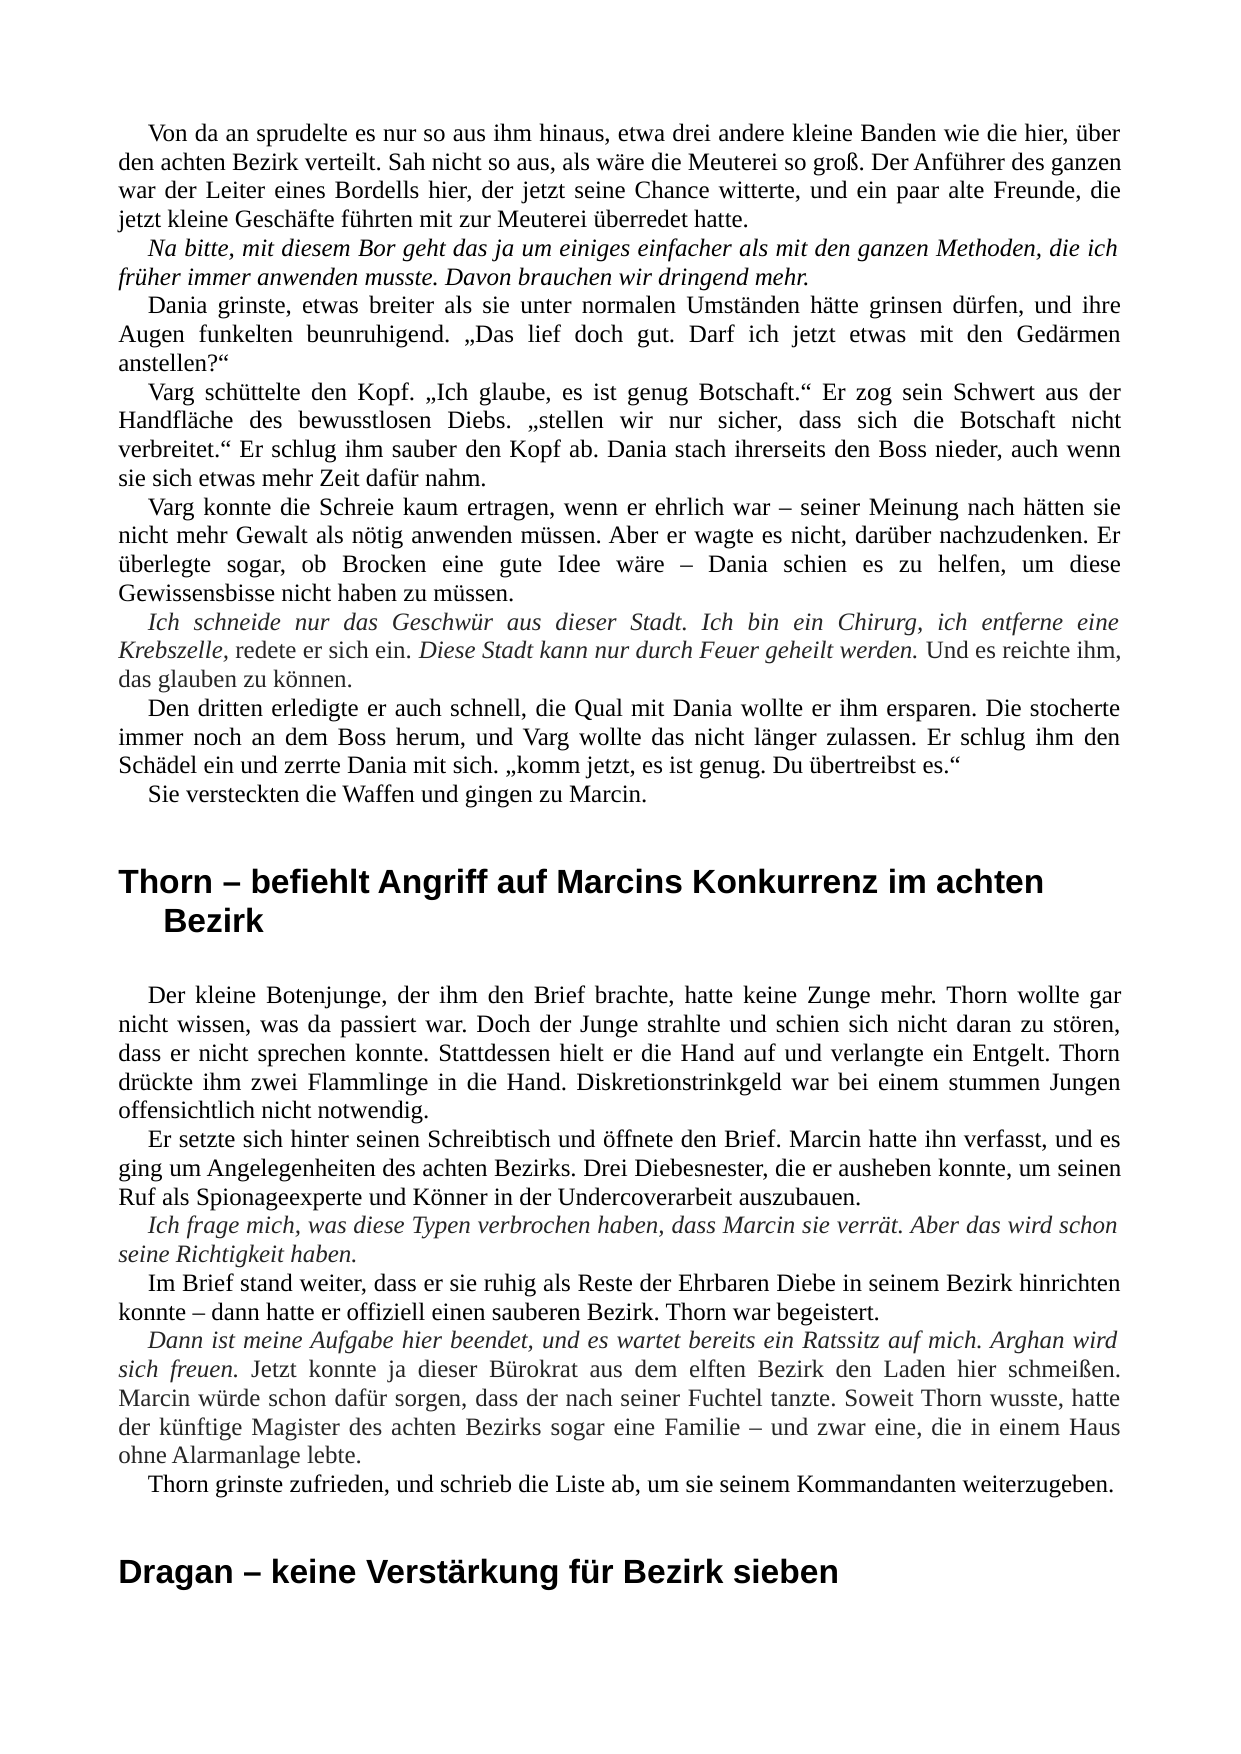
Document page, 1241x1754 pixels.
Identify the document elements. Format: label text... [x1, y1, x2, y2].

text Dann ist meine Aufgabe hier beendet, und es wartet bereits ein Ratssitz auf mich. Arghan wird sich freuen. Jetzt konnte ja dieser Bürokrat aus dem elften Bezirk den Laden hier schmeißen. Marcin würde schon dafür sorgen, dass der nach seiner Fuchtel tanzte. Soweit Thorn wusste, hatte der künftige Magister des achten Bezirks sogar eine Familie – und zwar eine, die in einem Haus ohne Alarmanlage lebte. [118, 1325, 1122, 1469]
subtitle Thorn – befiehlt Angriff auf Marcins Konkurrenz im achten Bezirk [118, 862, 1122, 939]
text Varg schüttelte den Kopf. „Ich glaube, es ist genug Botschaft.“ Er zog sein Schwert aus der Handfläche des bewusstlosen Diebs. „stellen wir nur sicher, dass sich die Botschaft nicht verbreitet.“ Er schlug ihm sauber den Kopf ab. Dania stach ihrerseits den Boss nieder, auch wenn sie sich etwas mehr Zeit dafür nahm. [118, 377, 1122, 492]
text Der kleine Botenjunge, der ihm den Brief brachte, hatte keine Zunge mehr. Thorn wollte gar nicht wissen, was da passiert war. Doch der Junge strahlte und schien sich nicht daran zu stören, dass er nicht sprechen konnte. Stattdessen hielt er die Hand auf und verlangte ein Entgelt. Thorn drückte ihm zwei Flammlinge in die Hand. Diskretionstrinkgeld war bei einem stummen Jungen offensichtlich nicht notwendig. [118, 980, 1122, 1124]
text Na bitte, mit diesem Bor geht das ja um einiges einfacher als mit den ganzen Methoden, die ich früher immer anwenden musste. Davon brauchen wir dringend mehr. [118, 233, 1122, 291]
subtitle Dragan – keine Verstärkung für Bezirk sieben [118, 1552, 1122, 1590]
text Er setzte sich hinter seinen Schreibtisch und öffnete den Brief. Marcin hatte ihn verfasst, und es ging um Angelegenheiten des achten Bezirks. Drei Diebesnester, die er ausheben konnte, um seinen Ruf als Spionageexperte und Könner in der Undercoverarbeit auszubauen. [118, 1124, 1122, 1210]
text Im Brief stand weiter, dass er sie ruhig als Reste der Ehrbaren Diebe in seinem Bezirk hinrichten konnte – dann hatte er offiziell einen sauberen Bezirk. Thorn war begeistert. [118, 1268, 1122, 1325]
text Varg konnte die Schreie kaum ertragen, wenn er ehrlich war – seiner Meinung nach hätten sie nicht mehr Gewalt als nötig anwenden müssen. Aber er wagte es nicht, darüber nachzudenken. Er überlegte sogar, ob Brocken eine gute Idee wäre – Dania schien es zu helfen, um diese Gewissensbisse nicht haben zu müssen. [118, 492, 1122, 607]
text Thorn grinste zufrieden, und schrieb die Liste ab, um sie seinem Kommandanten weiterzugeben. [118, 1469, 1122, 1498]
text Ich schneide nur das Geschwür aus dieser Stadt. Ich bin ein Chirurg, ich entferne eine Krebszelle, redete er sich ein. Diese Stadt kann nur durch Feuer geheilt werden. Und es reichte ihm, das glauben zu können. [118, 607, 1122, 693]
text Sie versteckten die Waffen und gingen zu Marcin. [118, 779, 1122, 808]
text Den dritten erledigte er auch schnell, die Qual mit Dania wollte er ihm ersparen. Die stocherte immer noch an dem Boss herum, und Varg wollte das nicht länger zulassen. Er schlug ihm den Schädel ein und zerrte Dania mit sich. „komm jetzt, es ist genug. Du übertreibst es.“ [118, 693, 1122, 779]
text Dania grinste, etwas breiter als sie unter normalen Umständen hätte grinsen dürfen, und ihre Augen funkelten beunruhigend. „Das lief doch gut. Darf ich jetzt etwas mit den Gedärmen anstellen?“ [118, 291, 1122, 377]
text Von da an sprudelte es nur so aus ihm hinaus, etwa drei andere kleine Banden wie die hier, über den achten Bezirk verteilt. Sah nicht so aus, als wäre die Meuterei so groß. Der Anführer des ganzen war der Leiter eines Bordells hier, der jetzt seine Chance witterte, und ein paar alte Freunde, die jetzt kleine Geschäfte führten mit zur Meuterei überredet hatte. [118, 118, 1122, 233]
text Ich frage mich, was diese Typen verbrochen haben, dass Marcin sie verrät. Aber das wird schon seine Richtigkeit haben. [118, 1210, 1122, 1268]
